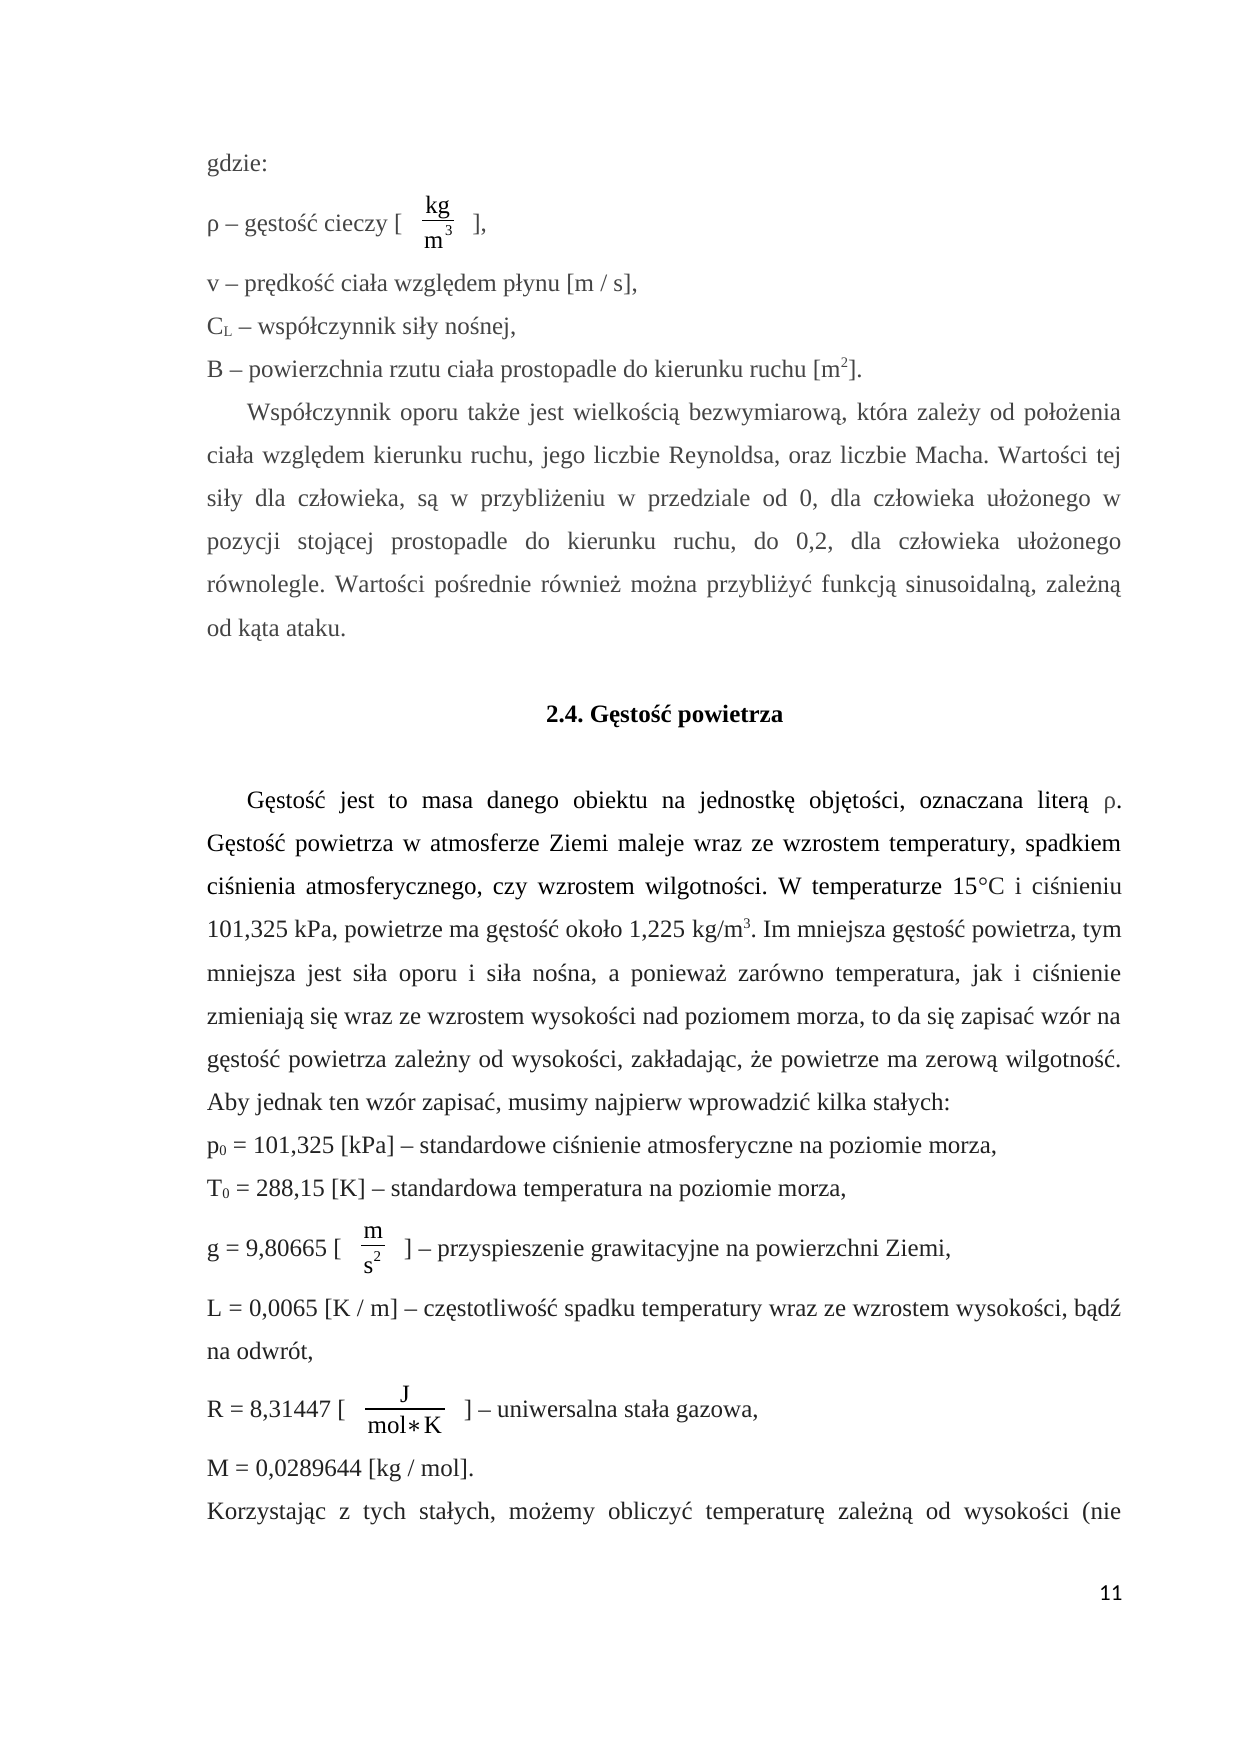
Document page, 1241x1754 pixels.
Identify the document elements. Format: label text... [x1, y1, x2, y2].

text Korzystając z tych stałych, możemy obliczyć temperaturę zależną od wysokości (nie [207, 1496, 1122, 1525]
text Współczynnik oporu także jest wielkością bezwymiarową, która zależy od położenia ciała względem kierunku ruchu, jego liczbie Reynoldsa, oraz liczbie Macha. Wartości tej siły dla człowieka, są w przybliżeniu w przedziale od 0, dla człowieka ułożonego w pozycji stojącej prostopadle do kierunku ruchu, do 0,2, dla człowieka ułożonego równolegle. Wartości pośrednie również można przybliżyć funkcją sinusoidalną, zależną od kąta ataku. [207, 397, 1122, 641]
text 2.4. Gęstość powietrza [207, 699, 1122, 728]
text Gęstość jest to masa danego obiektu na jednostkę objętości, oznaczana literą ρ. Gęstość powietrza w atmosferze Ziemi maleje wraz ze wzrostem temperatury, spadkiem ciśnienia atmosferycznego, czy wzrostem wilgotności. W temperaturze 15°C i ciśnieniu 101,325 kPa, powietrze ma gęstość około 1,225 kg/m3. Im mniejsza gęstość powietrza, tym mniejsza jest siła oporu i siła nośna, a ponieważ zarówno temperatura, jak i ciśnienie zmieniają się wraz ze wzrostem wysokości nad poziomem morza, to da się zapisać wzór na gęstość powietrza zależny od wysokości, zakładając, że powietrze ma zerową wilgotność. Aby jednak ten wzór zapisać, musimy najpierw wprowadzić kilka stałych: [207, 785, 1122, 1116]
text B – powierzchnia rzutu ciała prostopadle do kierunku ruchu [m2]. [207, 354, 1122, 383]
text p0 = 101,325 [kPa] – standardowe ciśnienie atmosferyczne na poziomie morza, [207, 1130, 1122, 1159]
text T0 = 288,15 [K] – standardowa temperatura na poziomie morza, [207, 1173, 1122, 1202]
text R = 8,31447 [] – uniwersalna stała gazowa, [207, 1379, 1122, 1438]
text gdzie: [207, 148, 1122, 176]
text CL – współczynnik siły nośnej, [207, 311, 1122, 339]
text v – prędkość ciała względem płynu [m / s], [207, 268, 1122, 296]
text ρ – gęstość cieczy [], [207, 191, 1122, 253]
text M = 0,0289644 [kg / mol]. [207, 1453, 1122, 1482]
text g = 9,80665 [] – przyspieszenie grawitacyjne na powierzchni Ziemi, [207, 1216, 1122, 1279]
text L = 0,0065 [K / m] – częstotliwość spadku temperatury wraz ze wzrostem wysokości, bądź na odwrót, [207, 1293, 1122, 1365]
